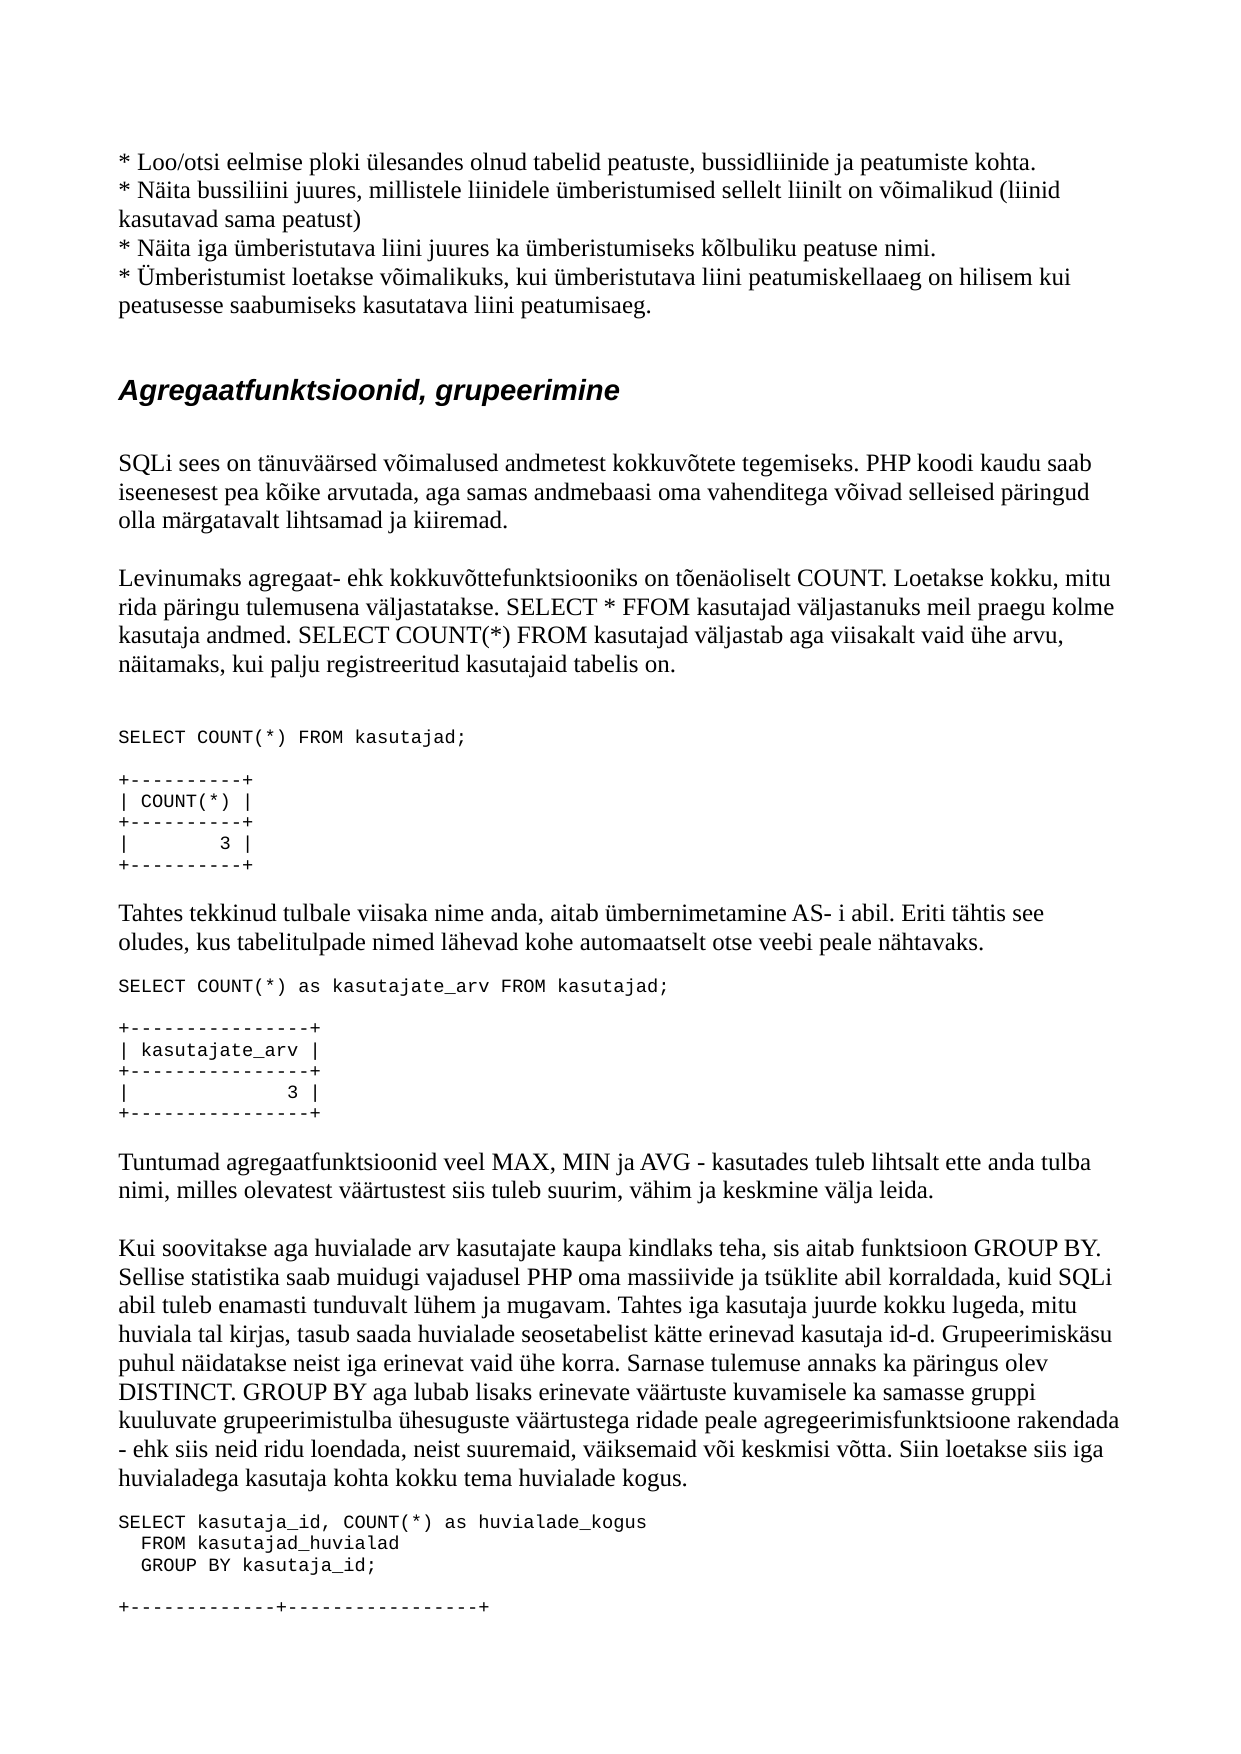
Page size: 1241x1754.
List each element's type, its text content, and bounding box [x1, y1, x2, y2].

text +-------------+-----------------+ [118, 1598, 1122, 1619]
text +----------+ [118, 770, 1122, 792]
text | 3 | [118, 834, 1122, 855]
text SELECT COUNT(*) FROM kasutajad; [118, 728, 1122, 749]
text Levinumaks agregaat- ehk kokkuvõttefunktsiooniks on tõenäoliselt COUNT. Loetakse kokku, mitu rida päringu tulemusena väljastatakse. SELECT * FFOM kasutajad väljastanuks meil praegu kolme kasutaja andmed. SELECT COUNT(*) FROM kasutajad väljastab aga viisakalt vaid ühe arvu, näitamaks, kui palju registreeritud kasutajaid tabelis on. [118, 563, 1122, 678]
text | kasutajate_arv | [118, 1040, 1122, 1062]
text +----------+ [118, 855, 1122, 877]
text * Loo/otsi eelmise ploki ülesandes olnud tabelid peatuste, bussidliinide ja peatumiste kohta. [118, 147, 1122, 176]
text SELECT COUNT(*) as kasutajate_arv FROM kasutajad; [118, 977, 1122, 998]
text +----------------+ [118, 1104, 1122, 1125]
text GROUP BY kasutaja_id; [118, 1555, 1122, 1577]
text SELECT kasutaja_id, COUNT(*) as huvialade_kogus [118, 1513, 1122, 1534]
text * Ümberistumist loetakse võimalikuks, kui ümberistutava liini peatumiskellaaeg on hilisem kui peatusesse saabumiseks kasutatava liini peatumisaeg. [118, 262, 1122, 319]
text | COUNT(*) | [118, 792, 1122, 813]
subtitle Agregaatfunktsioonid, grupeerimine [118, 373, 1122, 407]
text +----------+ [118, 813, 1122, 834]
text +----------------+ [118, 1062, 1122, 1083]
text FROM kasutajad_huvialad [118, 1534, 1122, 1555]
text * Näita iga ümberistutava liini juures ka ümberistumiseks kõlbuliku peatuse nimi. [118, 233, 1122, 262]
text +----------------+ [118, 1019, 1122, 1040]
text Tahtes tekkinud tulbale viisaka nime anda, aitab ümbernimetamine AS- i abil. Eriti tähtis see oludes, kus tabelitulpade nimed lähevad kohe automaatselt otse veebi peale nähtavaks. [118, 898, 1122, 955]
text Tuntumad agregaatfunktsioonid veel MAX, MIN ja AVG - kasutades tuleb lihtsalt ette anda tulba nimi, milles olevatest väärtustest siis tuleb suurim, vähim ja keskmine välja leida. [118, 1147, 1122, 1204]
text | 3 | [118, 1083, 1122, 1104]
text * Näita bussiliini juures, millistele liinidele ümberistumised sellelt liinilt on võimalikud (liinid kasutavad sama peatust) [118, 176, 1122, 233]
text Kui soovitakse aga huvialade arv kasutajate kaupa kindlaks teha, sis aitab funktsioon GROUP BY. Sellise statistika saab muidugi vajadusel PHP oma massiivide ja tsüklite abil korraldada, kuid SQLi abil tuleb enamasti tunduvalt lühem ja mugavam. Tahtes iga kasutaja juurde kokku lugeda, mitu huviala tal kirjas, tasub saada huvialade seosetabelist kätte erinevad kasutaja id-d. Grupeerimiskäsu puhul näidatakse neist iga erinevat vaid ühe korra. Sarnase tulemuse annaks ka päringus olev DISTINCT. GROUP BY aga lubab lisaks erinevate väärtuste kuvamisele ka samasse gruppi kuuluvate grupeerimistulba ühesuguste väärtustega ridade peale agregeerimisfunktsioone rakendada - ehk siis neid ridu loendada, neist suuremaid, väiksemaid või keskmisi võtta. Siin loetakse siis iga huvialadega kasutaja kohta kokku tema huvialade kogus. [118, 1233, 1122, 1492]
text SQLi sees on tänuväärsed võimalused andmetest kokkuvõtete tegemiseks. PHP koodi kaudu saab iseenesest pea kõike arvutada, aga samas andmebaasi oma vahenditega võivad selleised päringud olla märgatavalt lihtsamad ja kiiremad. [118, 448, 1122, 534]
